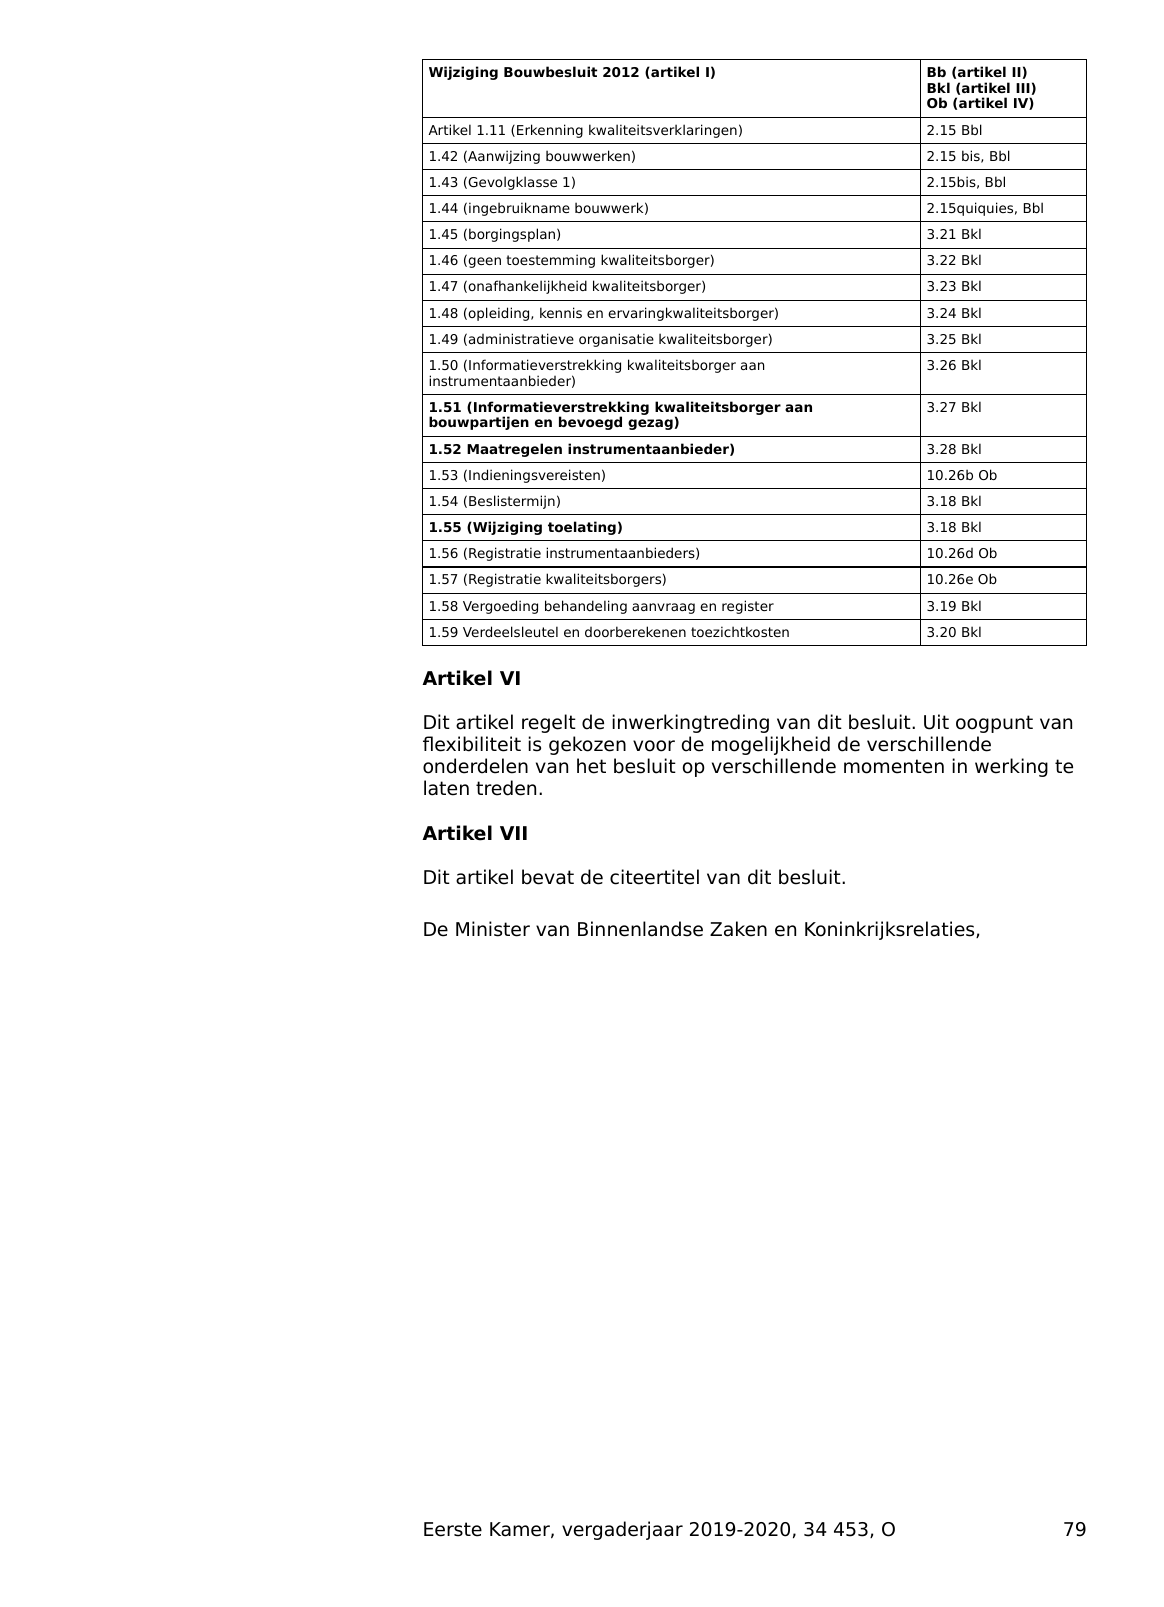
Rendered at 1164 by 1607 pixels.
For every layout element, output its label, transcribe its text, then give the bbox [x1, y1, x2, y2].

text De Minister van Binnenlandse Zaken en Koninkrijksrelaties, [422, 918, 1087, 941]
table_cell 1.51 (Informatieverstrekking kwaliteitsborger aan bouwpartijen en bevoegd gezag) [423, 395, 920, 436]
subtitle Artikel VII [422, 822, 1087, 844]
table_cell Artikel 1.11 (Erkenning kwaliteitsverklaringen) [423, 118, 920, 143]
table_cell 3.24 Bkl [921, 301, 1086, 326]
table_cell 2.15 bis, Bbl [921, 144, 1086, 169]
table_cell 3.20 Bkl [921, 620, 1086, 645]
table_cell 1.44 (ingebruikname bouwwerk) [423, 196, 920, 221]
table_header Bb (artikel II) Bkl (artikel III) Ob (artikel IV) [921, 60, 1086, 117]
table_cell 1.59 Verdeelsleutel en doorberekenen toezichtkosten [423, 620, 920, 645]
text Dit artikel bevat de citeertitel van dit besluit. [422, 867, 1087, 888]
table_cell 1.45 (borgingsplan) [423, 222, 920, 247]
table_cell 3.27 Bkl [921, 395, 1086, 436]
table_cell 10.26d Ob [921, 541, 1086, 566]
table_cell 3.26 Bkl [921, 353, 1086, 394]
table_cell 2.15quiquies, Bbl [921, 196, 1086, 221]
table_cell 10.26e Ob [921, 568, 1086, 593]
table_cell 3.21 Bkl [921, 222, 1086, 247]
table_cell 1.46 (geen toestemming kwaliteitsborger) [423, 249, 920, 273]
subtitle Artikel VI [422, 668, 1087, 690]
table_cell 3.18 Bkl [921, 489, 1086, 514]
table_cell 1.57 (Registratie kwaliteitsborgers) [423, 568, 920, 593]
table_cell 1.55 (Wijziging toelating) [423, 515, 920, 540]
text Dit artikel regelt de inwerkingtreding van dit besluit. Uit oogpunt van flexibiliteit is gekozen voor de mogelijkheid de verschillende onderdelen van het besluit op verschillende momenten in werking te laten treden. [422, 712, 1087, 800]
table_cell 3.18 Bkl [921, 515, 1086, 540]
table_cell 3.22 Bkl [921, 249, 1086, 273]
table_cell 3.25 Bkl [921, 327, 1086, 352]
table_cell 1.48 (opleiding, kennis en ervaringkwaliteitsborger) [423, 301, 920, 326]
table_cell 2.15 Bbl [921, 118, 1086, 143]
table_cell 3.19 Bkl [921, 594, 1086, 619]
table_cell 3.23 Bkl [921, 275, 1086, 300]
table_header Wijziging Bouwbesluit 2012 (artikel I) [423, 60, 920, 117]
table_cell 1.47 (onafhankelijkheid kwaliteitsborger) [423, 275, 920, 300]
table_cell 1.50 (Informatieverstrekking kwaliteitsborger aan instrumentaanbieder) [423, 353, 920, 394]
table_cell 3.28 Bkl [921, 437, 1086, 462]
table_cell 10.26b Ob [921, 463, 1086, 488]
table_cell 2.15bis, Bbl [921, 170, 1086, 195]
table_cell 1.58 Vergoeding behandeling aanvraag en register [423, 594, 920, 619]
table_cell 1.52 Maatregelen instrumentaanbieder) [423, 437, 920, 462]
table_cell 1.56 (Registratie instrumentaanbieders) [423, 541, 920, 566]
table_cell 1.49 (administratieve organisatie kwaliteitsborger) [423, 327, 920, 352]
table_cell 1.42 (Aanwijzing bouwwerken) [423, 144, 920, 169]
table_cell 1.53 (Indieningsvereisten) [423, 463, 920, 488]
table_cell 1.43 (Gevolgklasse 1) [423, 170, 920, 195]
table_cell 1.54 (Beslistermijn) [423, 489, 920, 514]
